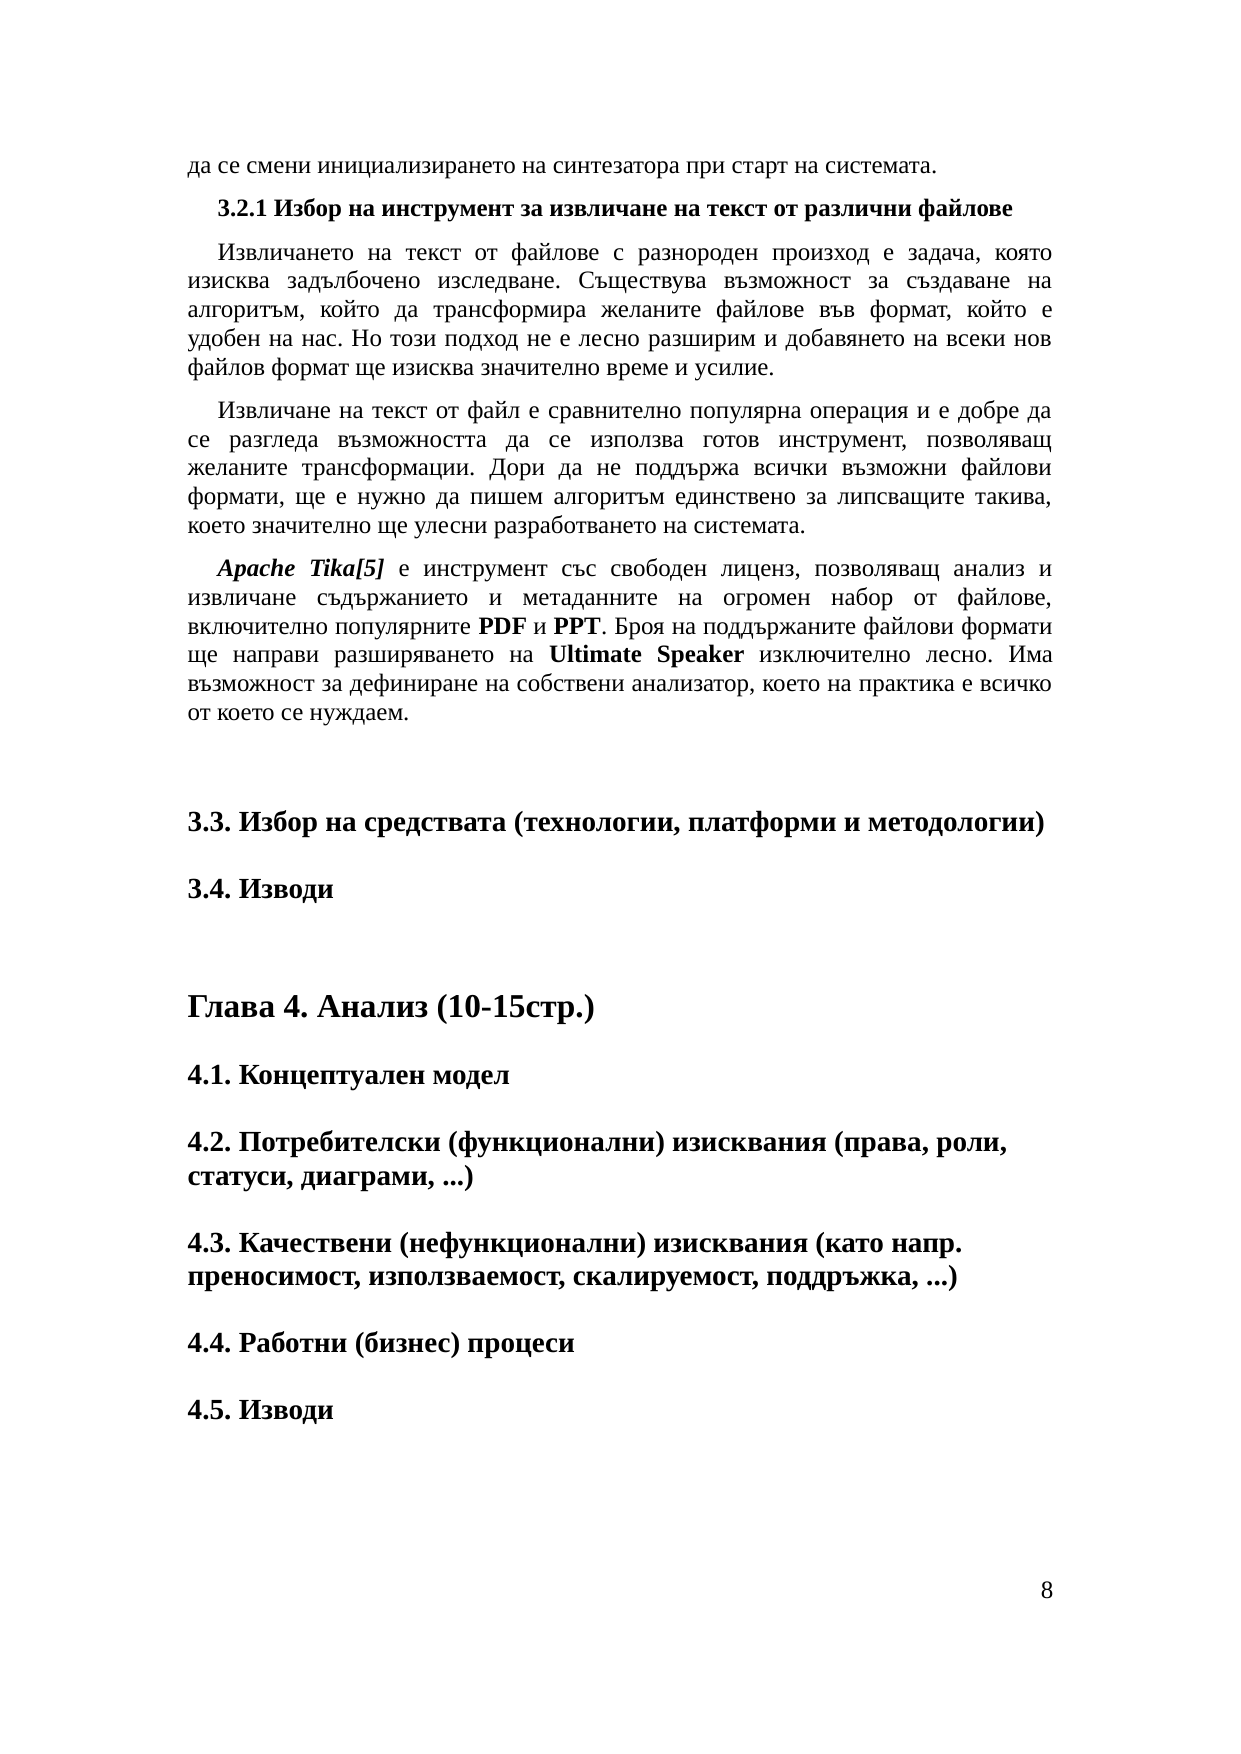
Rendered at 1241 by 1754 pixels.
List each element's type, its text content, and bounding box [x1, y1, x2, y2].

subtitle 4.3. Качествени (нефункционални) изисквания (като напр. преносимост, използваемост, скалируемост, поддръжка, ...) [187, 1225, 1053, 1292]
text да се смени инициализирането на синтезатора при старт на системата. [187, 150, 1053, 179]
subtitle 3.4. Изводи [187, 871, 1053, 905]
text Apache Tika[5] е инструмент със свободен лиценз, позволяващ анализ и извличане съдържанието и метаданните на огромен набор от файлове, включително популярните PDF и PPT. Броя на поддържаните файлови формати ще направи разширяването на Ultimate Speaker изключително лесно. Има възможност за дефиниране на собствени анализатор, което на практика е всичко от което се нуждаем. [187, 553, 1053, 726]
subtitle 4.5. Изводи [187, 1392, 1053, 1426]
subtitle 3.3. Избор на средствата (технологии, платформи и методологии) [187, 804, 1053, 838]
text Извличането на текст от файлове с разнороден произход е задача, която изисква задълбочено изследване. Съществува възможност за създаване на алгоритъм, който да трансформира желаните файлове във формат, който е удобен на нас. Но този подход не е лесно разширим и добавянето на всеки нов файлов формат ще изисква значително време и усилие. [187, 237, 1053, 380]
subtitle 4.2. Потребителски (функционални) изисквания (права, роли, статуси, диаграми, ...) [187, 1124, 1053, 1191]
subtitle 4.1. Концептуален модел [187, 1057, 1053, 1091]
text Извличане на текст от файл е сравнително популярна операция и е добре да се разгледа възможността да се използва готов инструмент, позволяващ желаните трансформации. Дори да не поддържа всички възможни файлови формати, ще е нужно да пишем алгоритъм единствено за липсващите такива, което значително ще улесни разработването на системата. [187, 395, 1053, 539]
subtitle 4.4. Работни (бизнес) процеси [187, 1325, 1053, 1359]
text 3.2.1 Избор на инструмент за извличане на текст от различни файлове [187, 193, 1053, 222]
subtitle Глава 4. Анализ (10-15стр.) [187, 986, 1053, 1024]
